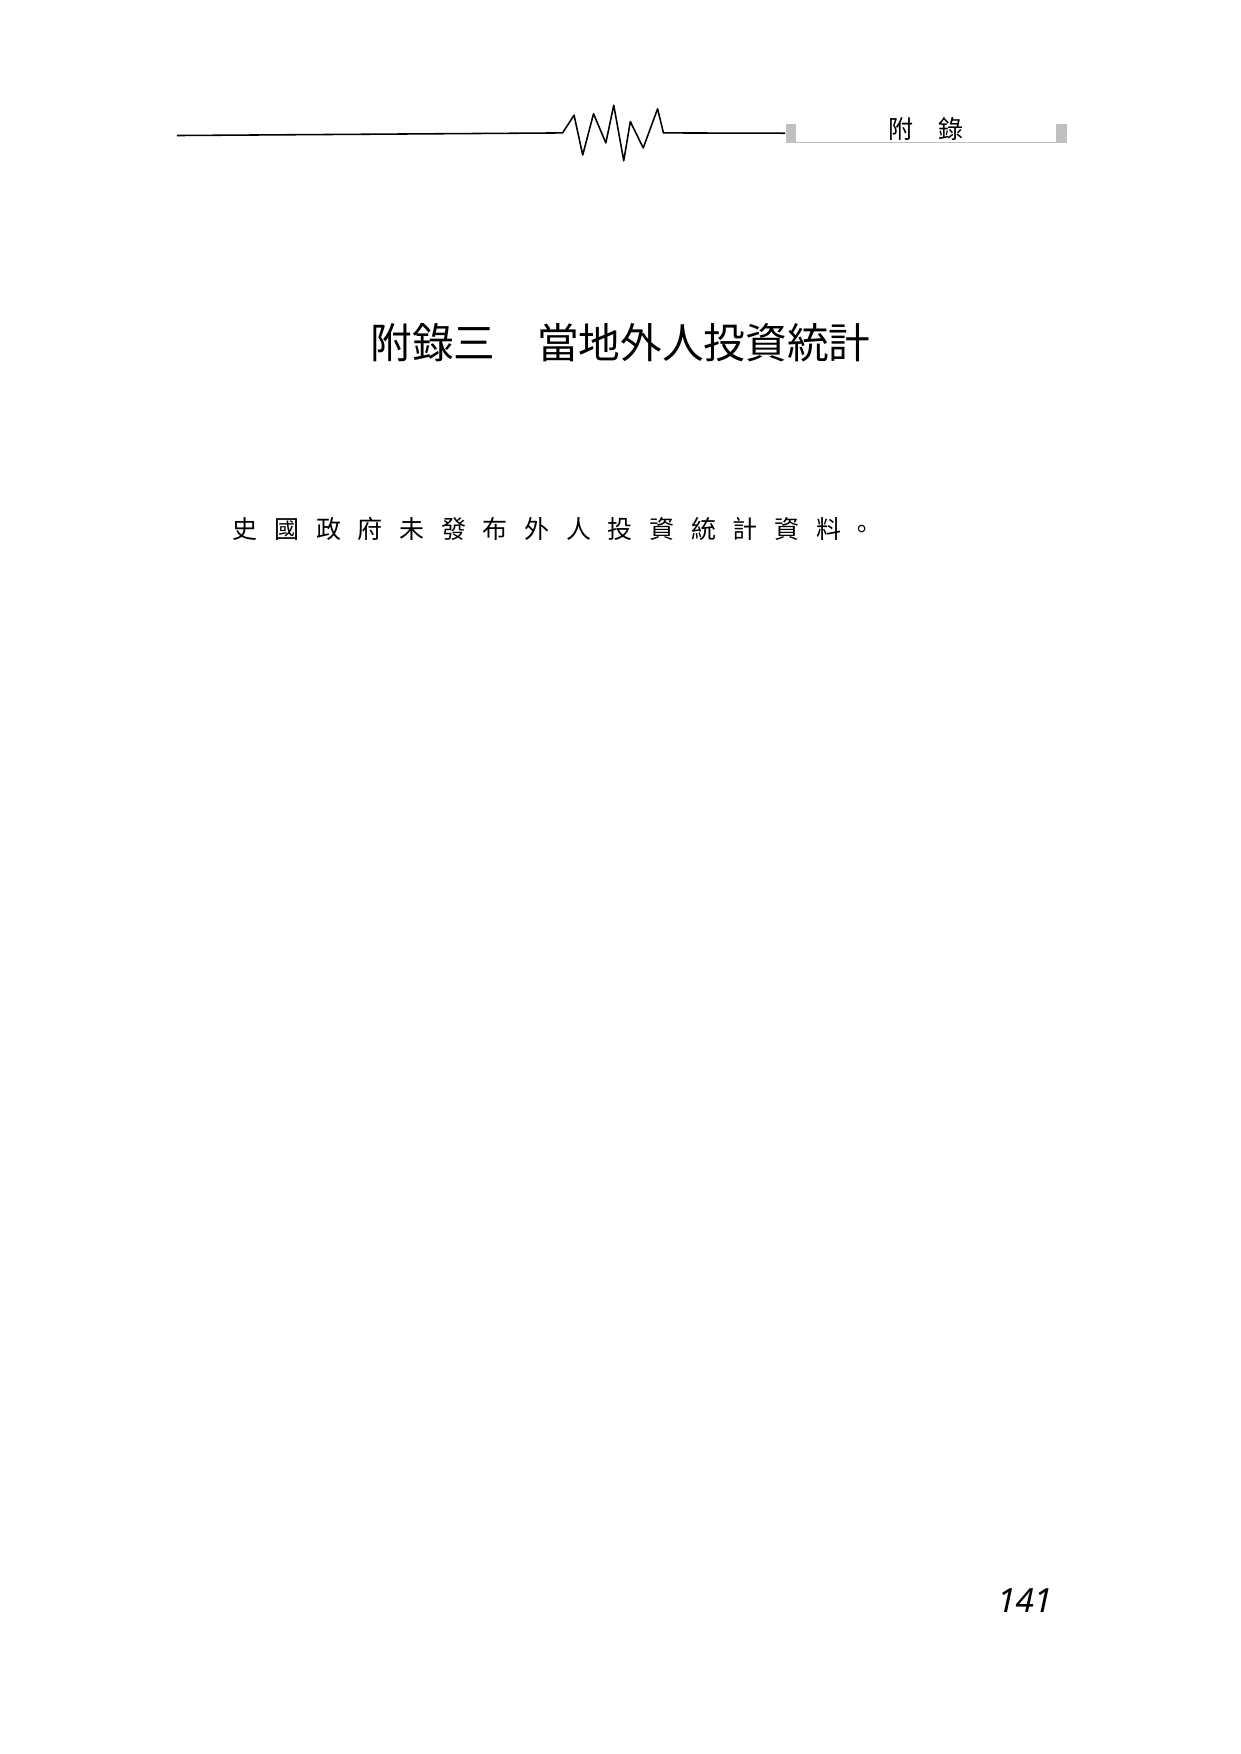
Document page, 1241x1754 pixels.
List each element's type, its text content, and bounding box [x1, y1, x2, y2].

text 附錄三 當地外人投資統計 [183, 299, 1058, 361]
text 史國政府未發布外人投資統計資料。 [207, 486, 1058, 549]
